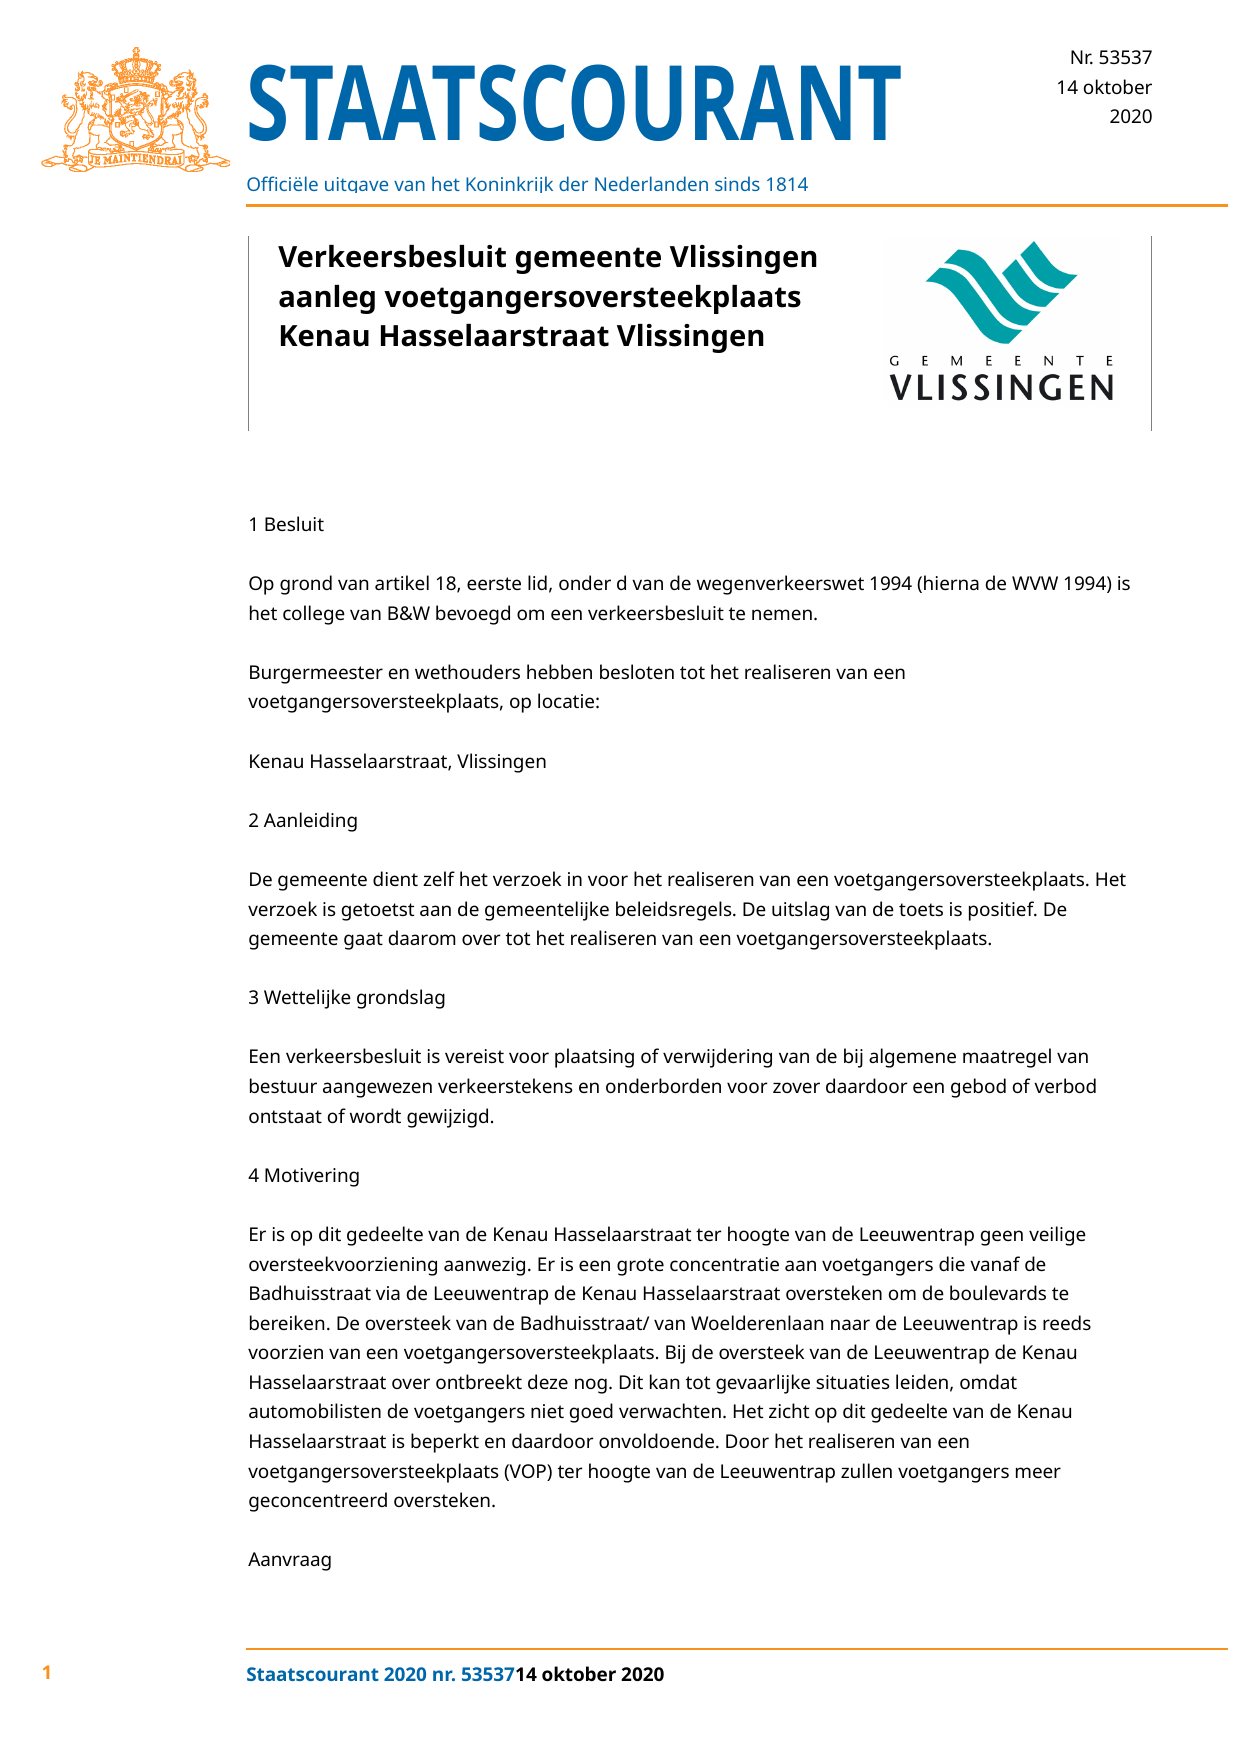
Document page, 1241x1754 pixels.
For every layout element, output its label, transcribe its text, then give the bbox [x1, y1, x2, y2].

text 3 Wettelijke grondslag [248, 984, 1152, 1010]
text Een verkeersbesluit is vereist voor plaatsing of verwijdering van de bij algemene maatregel van bestuur aangewezen verkeerstekens en onderborden voor zover daardoor een gebod of verbod ontstaat of wordt gewijzigd. [248, 1044, 1152, 1129]
text Op grond van artikel 18, eerste lid, onder d van de wegenverkeerswet 1994 (hierna de WVW 1994) is het college van B&W bevoegd om een verkeersbesluit te nemen. [248, 570, 1152, 626]
table_header Verkeersbesluit gemeente Vlissingen aanleg voetgangersoversteekplaats Kenau Hasselaarstraat Vlissingen [249, 236, 850, 431]
text Aanvraag [248, 1547, 1152, 1572]
picture [882, 236, 1119, 406]
text 2 Aanleiding [248, 807, 1152, 833]
text 1 Besluit [248, 511, 1152, 537]
table_header [850, 236, 1151, 431]
text Er is op dit gedeelte van de Kenau Hasselaarstraat ter hoogte van de Leeuwentrap geen veilige oversteekvoorziening aanwezig. Er is een grote concentratie aan voetgangers die vanaf de Badhuisstraat via de Leeuwentrap de Kenau Hasselaarstraat oversteken om de boulevards te bereiken. De oversteek van de Badhuisstraat/ van Woelderenlaan naar de Leeuwentrap is reeds voorzien van een voetgangersoversteekplaats. Bij de oversteek van de Leeuwentrap de Kenau Hasselaarstraat over ontbreekt deze nog. Dit kan tot gevaarlijke situaties leiden, omdat automobilisten de voetgangers niet goed verwachten. Het zicht op dit gedeelte van de Kenau Hasselaarstraat is beperkt en daardoor onvoldoende. Door het realiseren van een voetgangersoversteekplaats (VOP) ter hoogte van de Leeuwentrap zullen voetgangers meer geconcentreerd oversteken. [248, 1221, 1152, 1513]
picture [41, 47, 231, 172]
text 4 Motivering [248, 1162, 1152, 1188]
text Burgermeester en wethouders hebben besloten tot het realiseren van een voetgangersoversteekplaats, op locatie: [248, 659, 1152, 714]
text De gemeente dient zelf het verzoek in voor het realiseren van een voetgangersoversteekplaats. Het verzoek is getoetst aan de gemeentelijke beleidsregels. De uitslag van de toets is positief. De gemeente gaat daarom over tot het realiseren van een voetgangersoversteekplaats. [248, 866, 1152, 951]
text Kenau Hasselaarstraat, Vlissingen [248, 748, 1152, 774]
